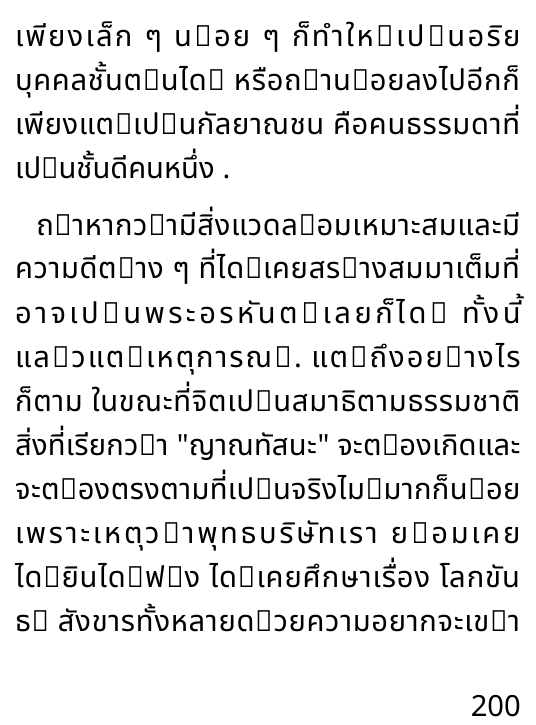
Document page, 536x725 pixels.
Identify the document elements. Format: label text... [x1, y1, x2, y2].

text เพียงเล็ก ๆ นอย ๆ ก็ทําใหเปนอริยบุคคลชั้นตนได หรือถานอยลงไปอีกก็เพียงแตเปนกัลยาณชน คือคนธรรมดาที่เปนชั้นดีคนหนึ่ง . [15, 15, 521, 191]
text ถาหากวามีสิ่งแวดลอมเหมาะสมและมีความดีตาง ๆ ที่ไดเคยสรางสมมาเต็มที่ อาจเปนพระอรหันตเลยก็ได ทั้งนี้แลวแตเหตุการณ. แตถึงอยางไรก็ตาม ในขณะที่จิตเปนสมาธิตามธรรมชาติ สิ่งที่เรียกวา "ญาณทัสนะ" จะตองเกิดและจะตองตรงตามที่เปนจริงไมมากก็นอย เพราะเหตุวาพุทธบริษัทเรา ยอมเคยไดยินไดฟง ไดเคยศึกษาเรื่อง โลกขันธ สังขารทั้งหลายดวยความอยากจะเขา [15, 204, 521, 645]
